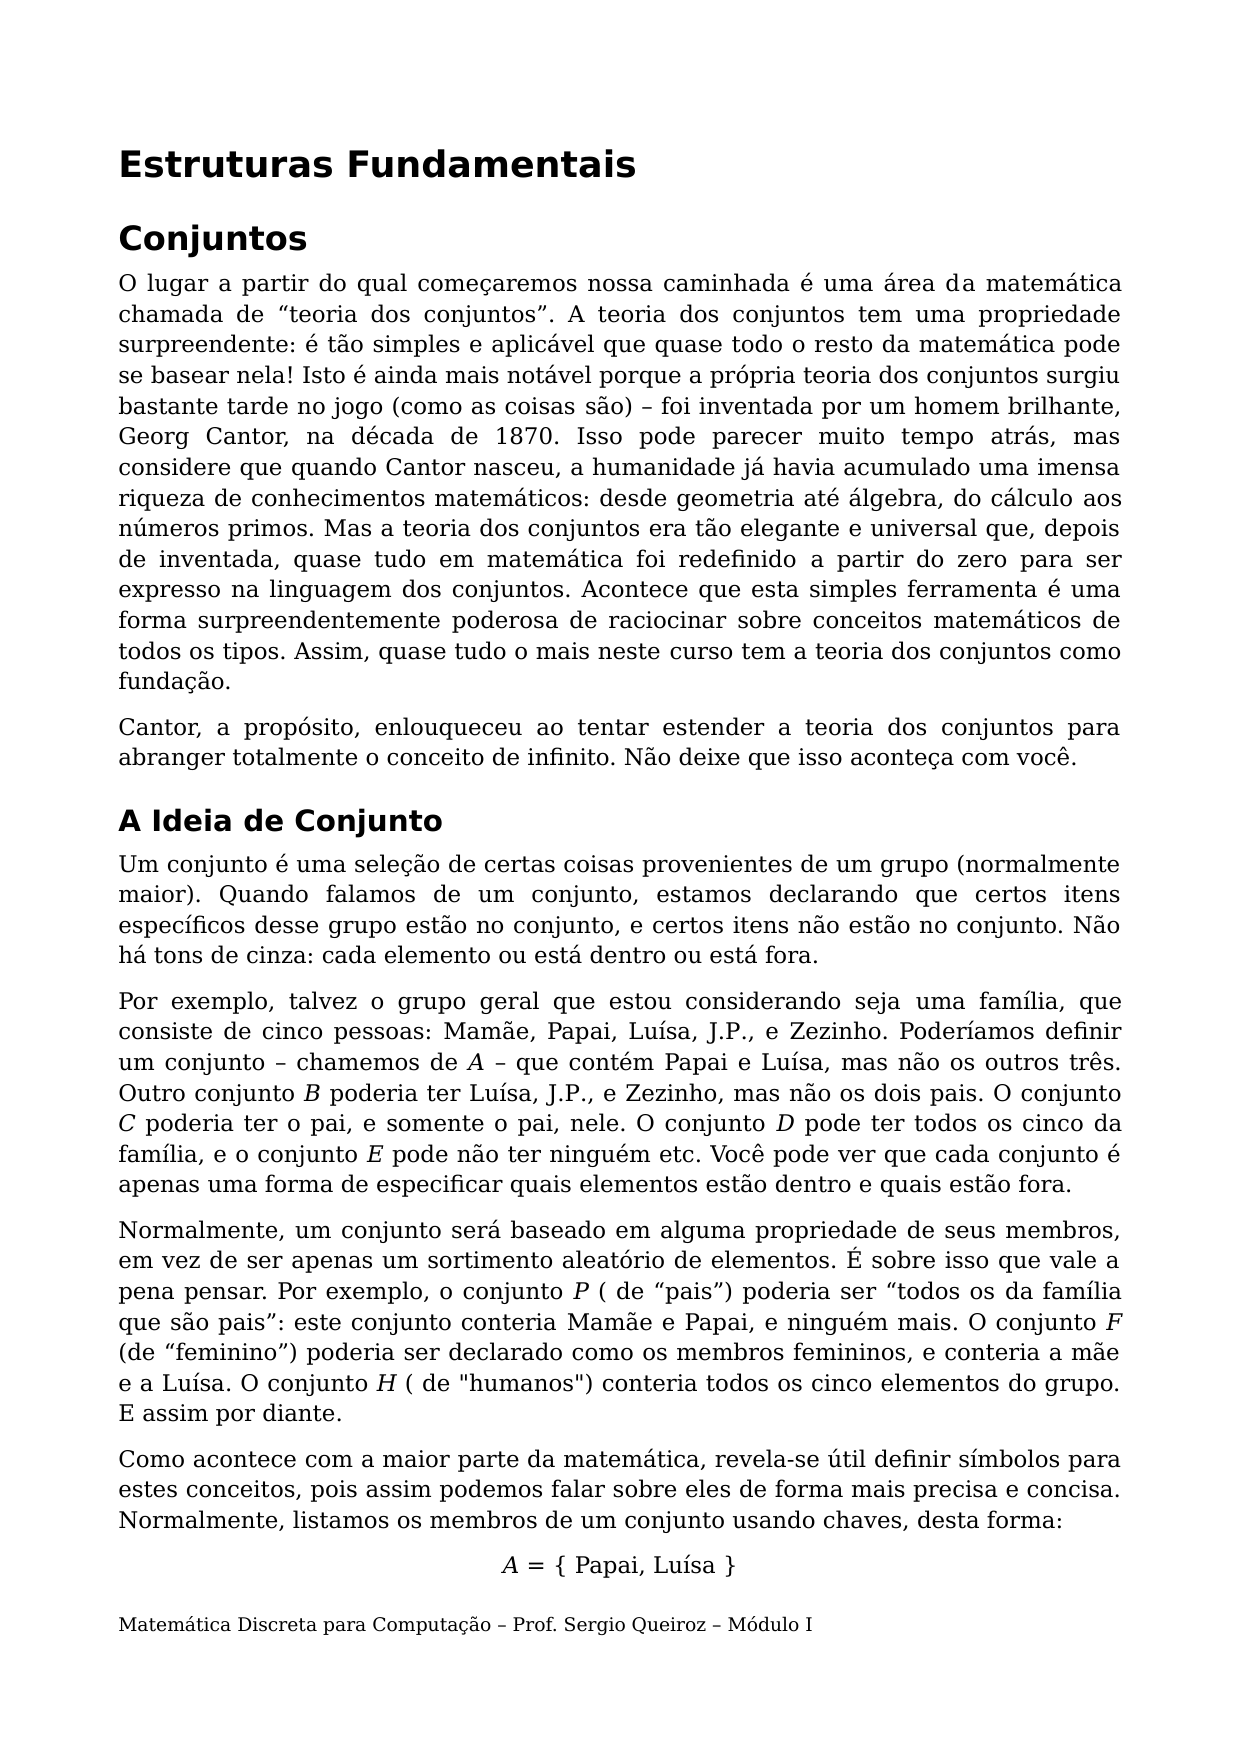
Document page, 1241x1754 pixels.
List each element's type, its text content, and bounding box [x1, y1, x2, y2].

text Um conjunto é uma seleção de certas coisas provenientes de um grupo (normalmente maior). Quando falamos de um conjunto, estamos declarando que certos itens específicos desse grupo estão no conjunto, e certos itens não estão no conjunto. Não há tons de cinza: cada elemento ou está dentro ou está fora. [118, 851, 1122, 969]
text Como acontece com a maior parte da matemática, revela-se útil definir símbolos para estes conceitos, pois assim podemos falar sobre eles de forma mais precisa e concisa. Normalmente, listamos os membros de um conjunto usando chaves, desta forma: [118, 1446, 1122, 1534]
subtitle Conjuntos [118, 219, 1122, 258]
subtitle A Ideia de Conjunto [118, 804, 1122, 838]
text Cantor, a propósito, enlouqueceu ao tentar estender a teoria dos conjuntos para abranger totalmente o conceito de infinito. Não deixe que isso aconteça com você. [118, 714, 1122, 771]
text A = { Papai, Luísa } [118, 1552, 1122, 1579]
text O lugar a partir do qual começaremos nossa caminhada é uma área da matemática chamada de “teoria dos conjuntos”. A teoria dos conjuntos tem uma propriedade surpreendente: é tão simples e aplicável que quase todo o resto da matemática pode se basear nela! Isto é ainda mais notável porque a própria teoria dos conjuntos surgiu bastante tarde no jogo (como as coisas são) – foi inventada por um homem brilhante, Georg Cantor, na década de 1870. Isso pode parecer muito tempo atrás, mas considere que quando Cantor nasceu, a humanidade já havia acumulado uma imensa riqueza de conhecimentos matemáticos: desde geometria até álgebra, do cálculo aos números primos. Mas a teoria dos conjuntos era tão elegante e universal que, depois de inventada, quase tudo em matemática foi redefinido a partir do zero para ser expresso na linguagem dos conjuntos. Acontece que esta simples ferramenta é uma forma surpreendentemente poderosa de raciocinar sobre conceitos matemáticos de todos os tipos. Assim, quase tudo o mais neste curso tem a teoria dos conjuntos como fundação. [118, 270, 1122, 695]
subtitle Estruturas Fundamentais [118, 143, 1122, 186]
text Normalmente, um conjunto será baseado em alguma propriedade de seus membros, em vez de ser apenas um sortimento aleatório de elementos. É sobre isso que vale a pena pensar. Por exemplo, o conjunto P ( de “pais”) poderia ser “todos os da família que são pais”: este conjunto conteria Mamãe e Papai, e ninguém mais. O conjunto F (de “feminino”) poderia ser declarado como os membros femininos, e conteria a mãe e a Luísa. O conjunto H ( de "humanos") conteria todos os cinco elementos do grupo. E assim por diante. [118, 1217, 1122, 1427]
text Por exemplo, talvez o grupo geral que estou considerando seja uma família, que consiste de cinco pessoas: Mamãe, Papai, Luísa, J.P., e Zezinho. Poderíamos definir um conjunto – chamemos de A – que contém Papai e Luísa, mas não os outros três. Outro conjunto B poderia ter Luísa, J.P., e Zezinho, mas não os dois pais. O conjunto C poderia ter o pai, e somente o pai, nele. O conjunto D pode ter todos os cinco da família, e o conjunto E pode não ter ninguém etc. Você pode ver que cada conjunto é apenas uma forma de especificar quais elementos estão dentro e quais estão fora. [118, 988, 1122, 1198]
